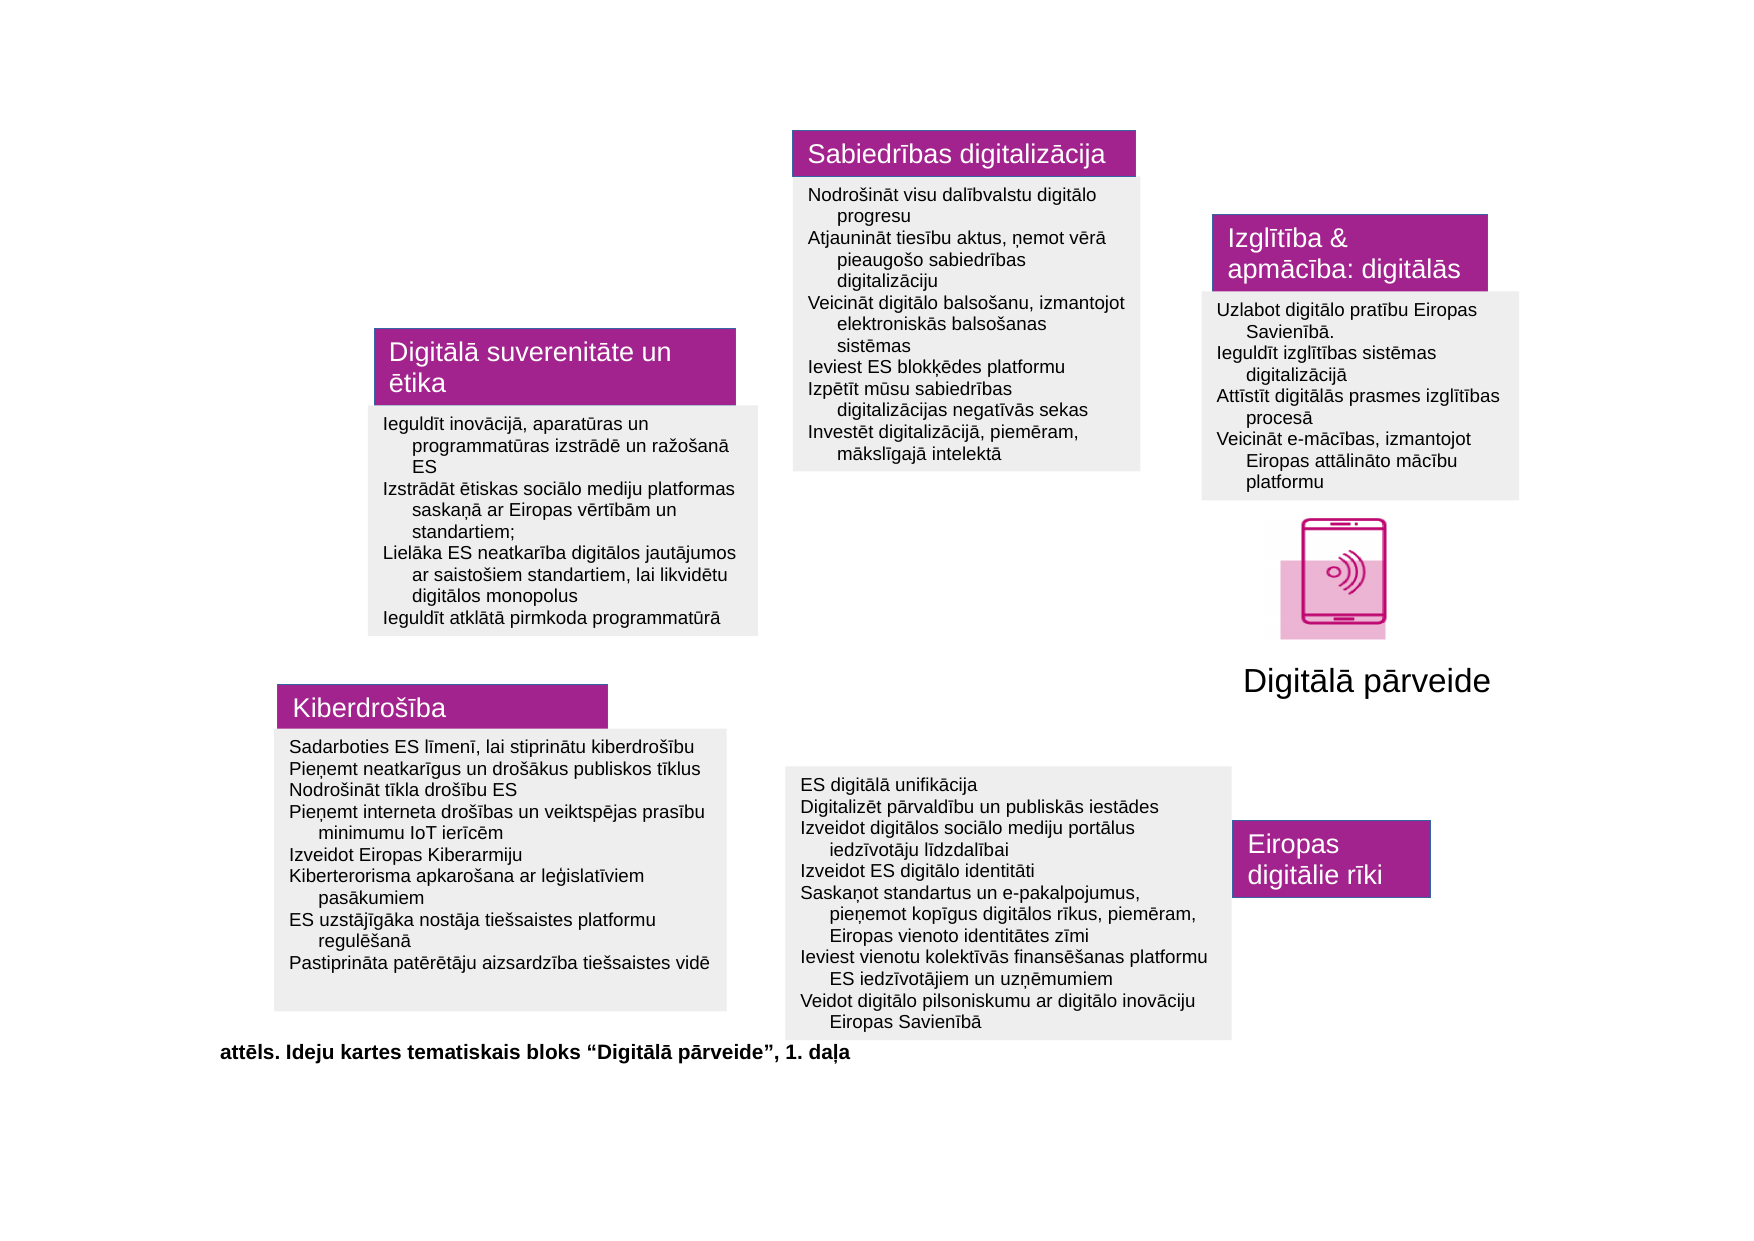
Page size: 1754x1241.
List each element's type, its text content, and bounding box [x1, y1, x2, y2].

text attēls. Ideju kartes tematiskais bloks “Digitālā pārveide”, 1. daļa [220, 143, 1578, 1064]
picture [1260, 512, 1398, 645]
